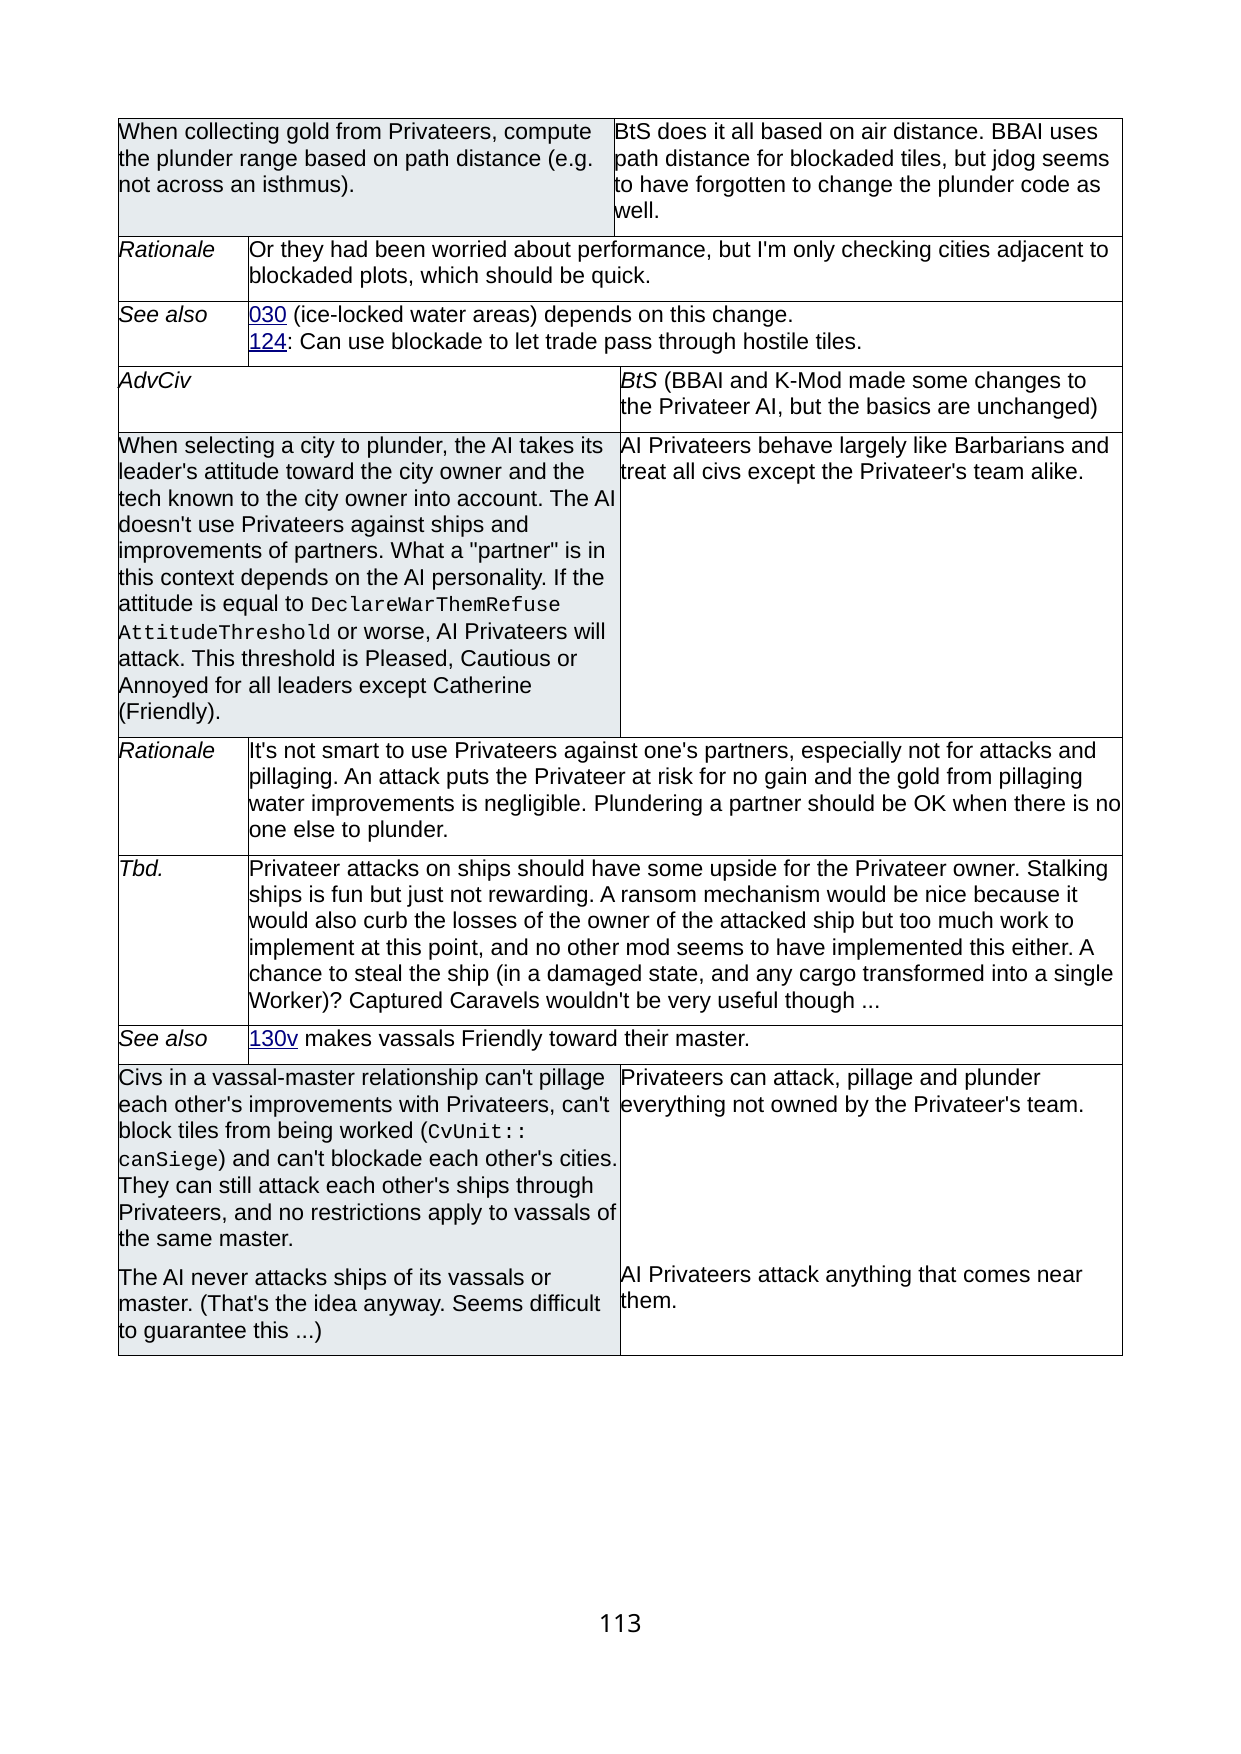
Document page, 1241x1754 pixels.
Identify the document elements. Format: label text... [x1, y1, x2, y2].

table_cell Tbd. [119, 856, 248, 1025]
table_cell Privateer attacks on ships should have some upside for the Privateer owner. Stalking ships is fun but just not rewarding. A ransom mechanism would be nice because it would also curb the losses of the owner of the attacked ship but too much work to implement at this point, and no other mod seems to have implemented this either. A chance to steal the ship (in a damaged state, and any cargo transformed into a single Worker)? Captured Caravels wouldn't be very useful though ... [249, 856, 1122, 1025]
table_cell AdvCiv [119, 367, 620, 432]
table_cell It's not smart to use Privateers against one's partners, especially not for attacks and pillaging. An attack puts the Privateer at risk for no gain and the gold from pillaging water improvements is negligible. Plundering a partner should be OK when there is no one else to plunder. [249, 738, 1122, 855]
table_cell 030 (ice-locked water areas) depends on this change. 124: Can use blockade to let trade pass through hostile tiles. [249, 302, 1122, 366]
table_cell 130v makes vassals Friendly toward their master. [249, 1026, 1122, 1064]
table_cell When selecting a city to plunder, the AI takes its leader's attitude toward the city owner and the tech known to the city owner into account. The AI doesn't use Privateers against ships and improvements of partners. What a "partner" is in this context depends on the AI personality. If the attitude is equal to DeclareWarThemRefuse AttitudeThreshold or worse, AI Privateers will attack. This threshold is Pleased, Cautious or Annoyed for all leaders except Catherine (Friendly). [119, 433, 620, 737]
table_cell Rationale [119, 738, 248, 855]
table_cell AI Privateers behave largely like Barbarians and treat all civs except the Privateer's team alike. [621, 433, 1122, 737]
table_cell See also [119, 1026, 248, 1064]
table_cell Privateers can attack, pillage and plunder everything not owned by the Privateer's team. AI Privateers attack anything that comes near them. [621, 1065, 1122, 1355]
table_cell When collecting gold from Privateers, compute the plunder range based on path distance (e.g. not across an isthmus). [119, 119, 614, 236]
table_cell Civs in a vassal-master relationship can't pillage each other's improvements with Privateers, can't block tiles from being worked (CvUnit:: canSiege) and can't blockade each other's cities. They can still attack each other's ships through Privateers, and no restrictions apply to vassals of the same master. The AI never attacks ships of its vassals or master. (That's the idea anyway. Seems difficult to guarantee this ...) [119, 1065, 620, 1355]
table_cell Rationale [119, 237, 248, 301]
table_cell BtS does it all based on air distance. BBAI uses path distance for blockaded tiles, but jdog seems to have forgotten to change the plunder code as well. [615, 119, 1122, 236]
table_cell BtS (BBAI and K-Mod made some changes to the Privateer AI, but the basics are unchanged) [621, 367, 1122, 432]
table_cell See also [119, 302, 248, 366]
table_cell Or they had been worried about performance, but I'm only checking cities adjacent to blockaded plots, which should be quick. [249, 237, 1122, 301]
